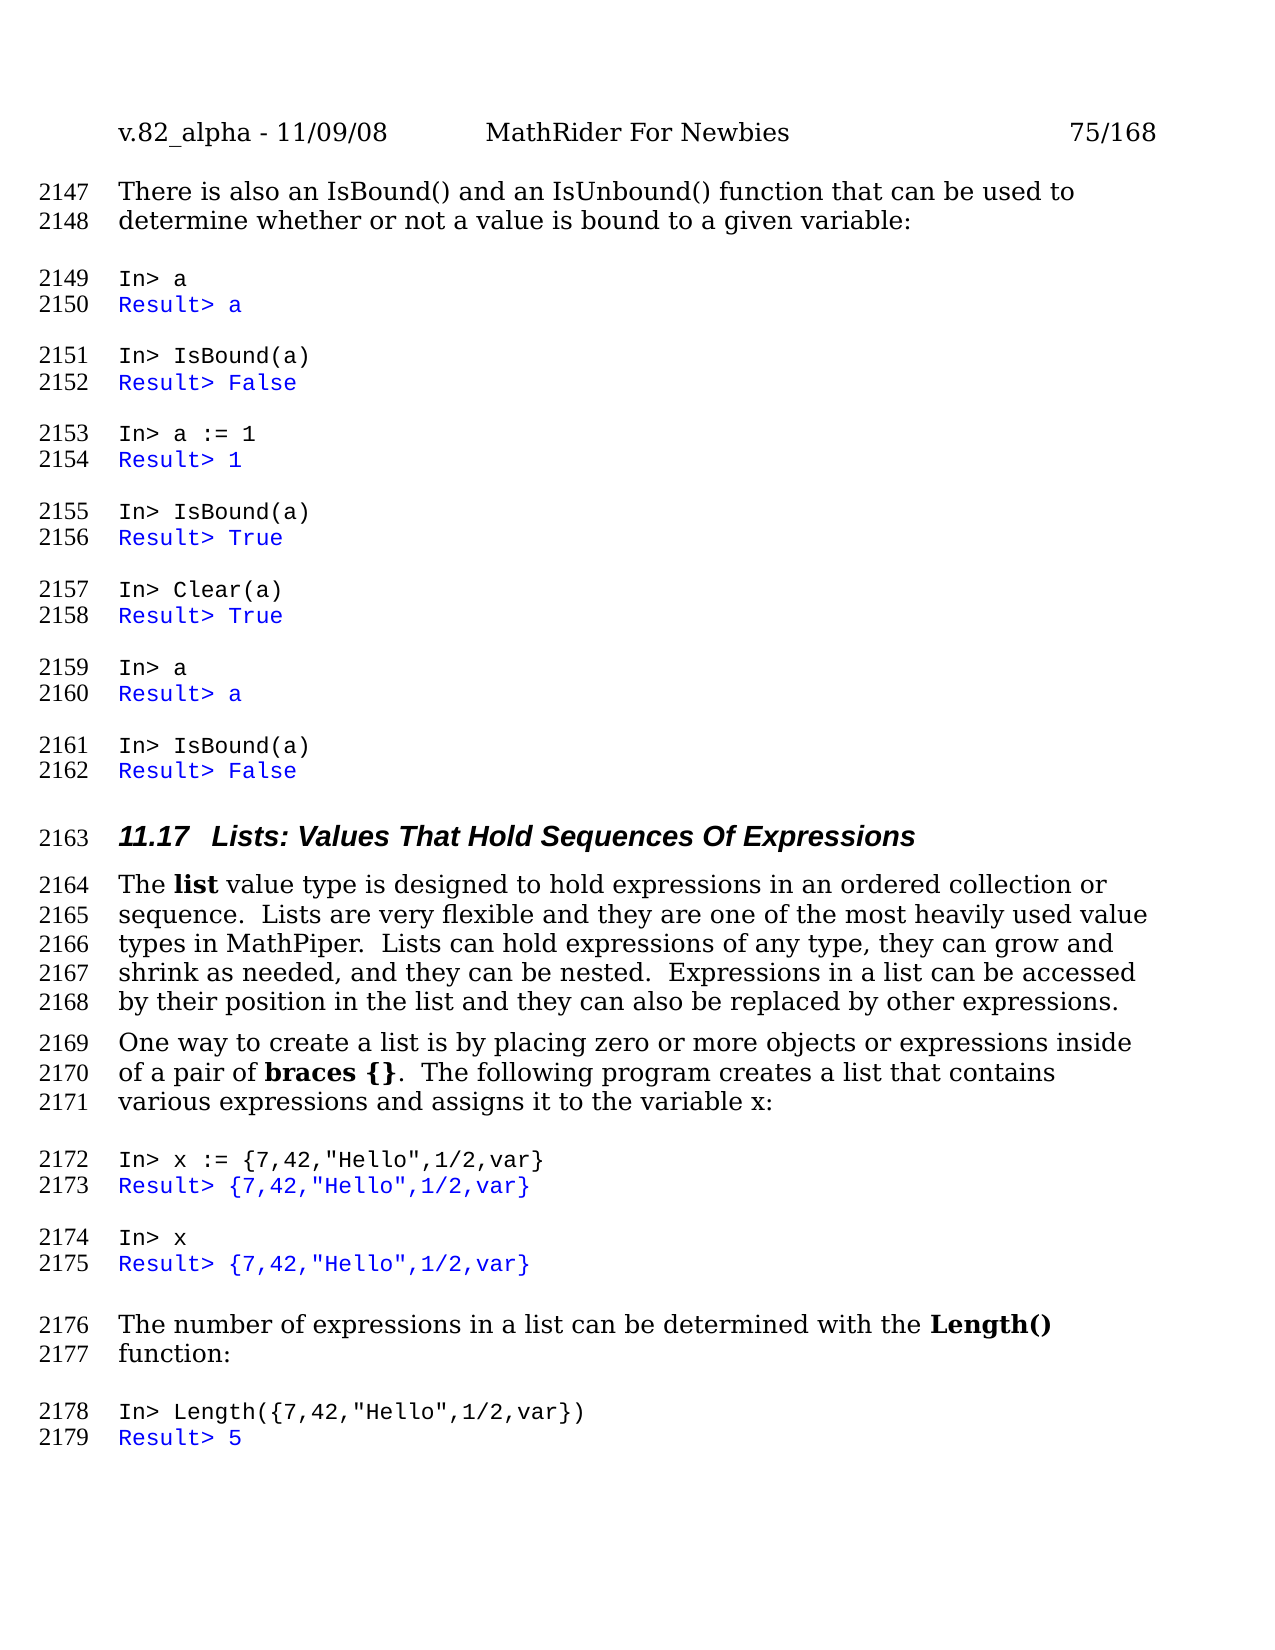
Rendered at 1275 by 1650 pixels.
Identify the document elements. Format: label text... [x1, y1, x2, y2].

text Result> False [118, 371, 1157, 397]
subtitle Lists: Values That Hold Sequences Of Expressions [118, 819, 1157, 852]
text In> a := 1 [118, 423, 1157, 449]
text The number of expressions in a list can be determined with the Length() function: [118, 1310, 1157, 1368]
text In> IsBound(a) [118, 501, 1157, 526]
text Result> {7,42,"Hello",1/2,var} [118, 1174, 1157, 1200]
text The list value type is designed to hold expressions in an ordered collection or sequence. Lists are very flexible and they are one of the most heavily used value types in MathPiper. Lists can hold expressions of any type, they can grow and shrink as needed, and they can be nested. Expressions in a list can be accessed by their position in the list and they can also be replaced by other expressions. [118, 870, 1157, 1016]
text Result> True [118, 604, 1157, 630]
text Result> 5 [118, 1426, 1157, 1452]
text Result> True [118, 526, 1157, 552]
text In> IsBound(a) [118, 734, 1157, 760]
text One way to create a list is by placing zero or more objects or expressions inside of a pair of braces {}. The following program creates a list that contains various expressions and assigns it to the variable x: [118, 1028, 1157, 1116]
text In> a [118, 267, 1157, 293]
text Result> {7,42,"Hello",1/2,var} [118, 1252, 1157, 1278]
text There is also an IsBound() and an IsUnbound() function that can be used to determine whether or not a value is bound to a given variable: [118, 177, 1157, 235]
text In> x [118, 1226, 1157, 1252]
text Result> 1 [118, 449, 1157, 474]
text In> x := {7,42,"Hello",1/2,var} [118, 1148, 1157, 1174]
text Result> a [118, 682, 1157, 708]
text Result> False [118, 760, 1157, 786]
text In> Clear(a) [118, 578, 1157, 604]
text In> a [118, 656, 1157, 682]
text In> Length({7,42,"Hello",1/2,var}) [118, 1400, 1157, 1426]
text In> IsBound(a) [118, 345, 1157, 371]
text Result> a [118, 293, 1157, 319]
